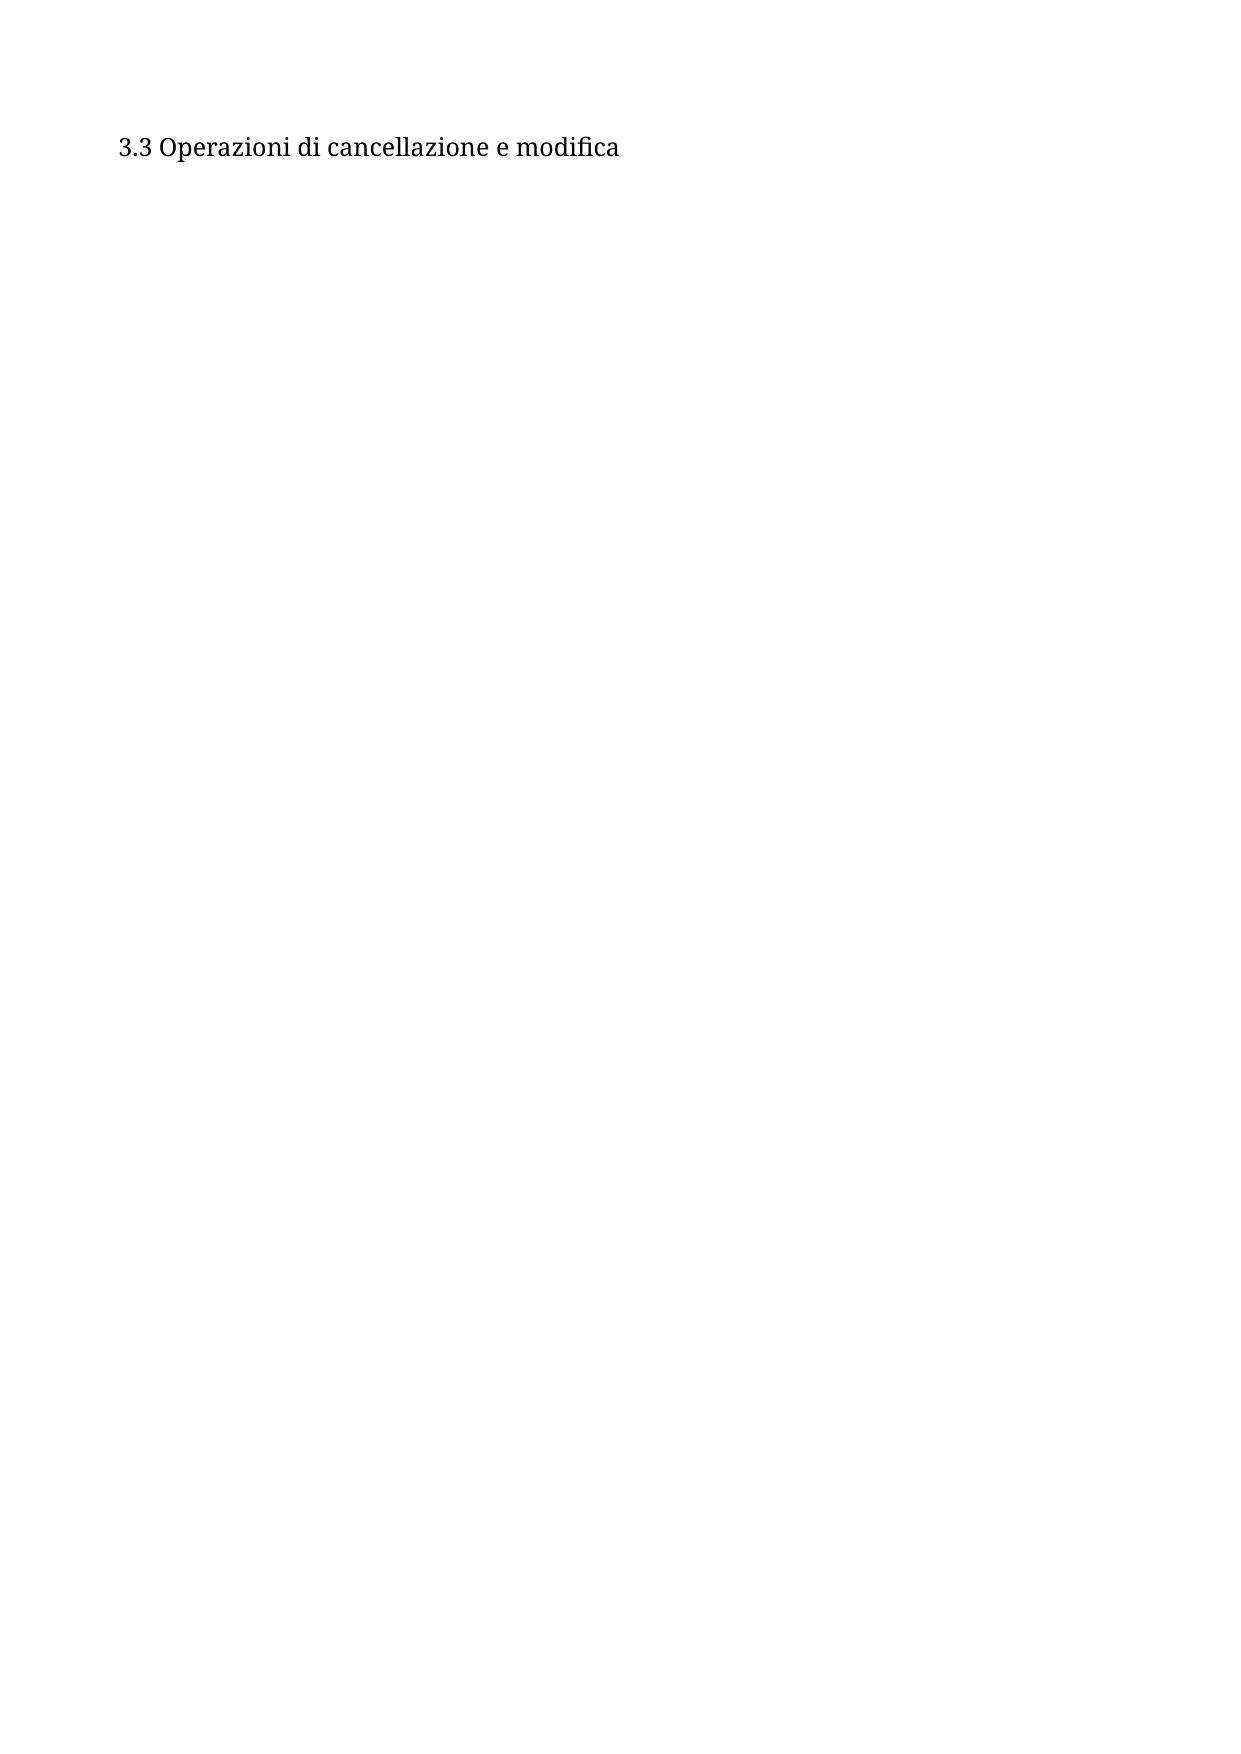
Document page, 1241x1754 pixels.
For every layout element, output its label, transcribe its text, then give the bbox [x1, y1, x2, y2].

text 3.3 Operazioni di cancellazione e modifica [118, 130, 1122, 164]
